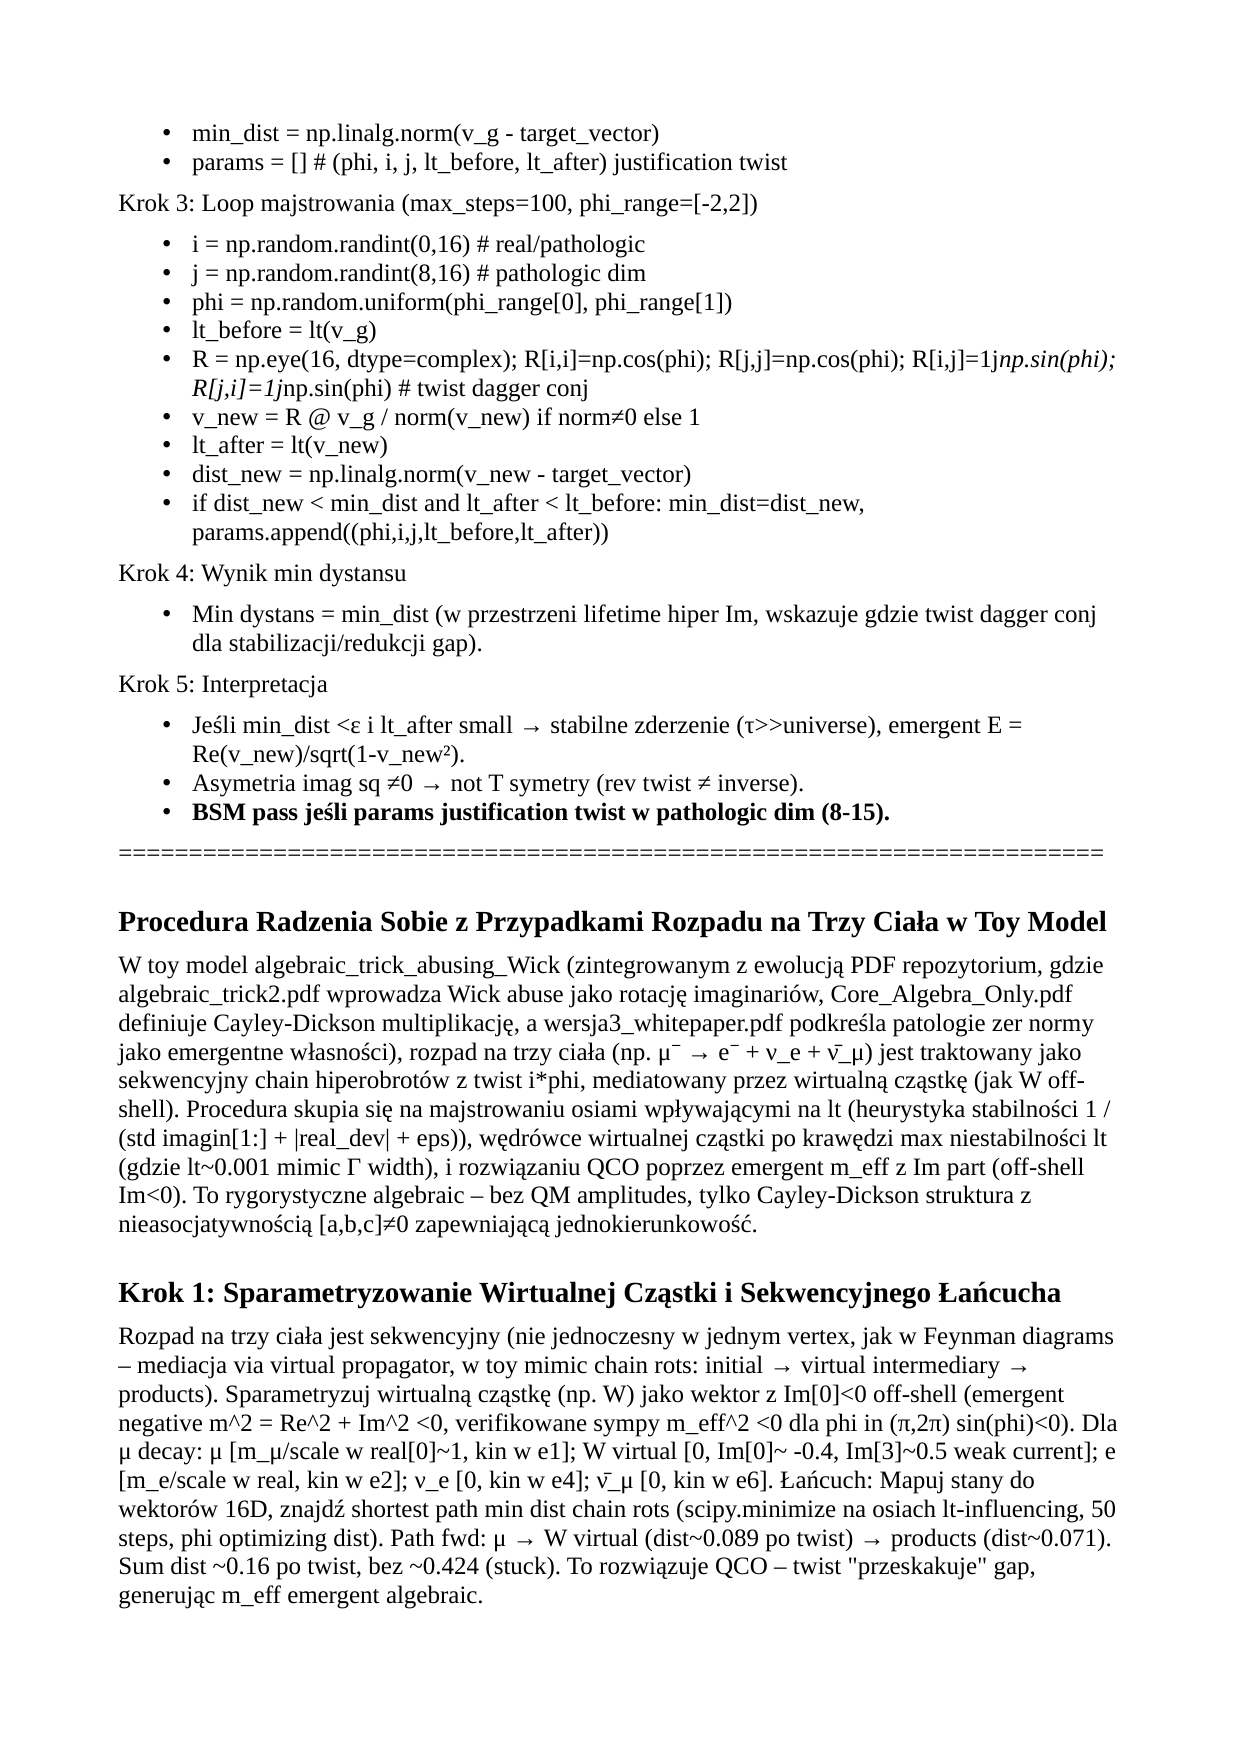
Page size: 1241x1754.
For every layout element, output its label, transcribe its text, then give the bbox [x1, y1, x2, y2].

list j = np.random.randint(8,16) # pathologic dim [162, 258, 1122, 287]
list params = [] # (phi, i, j, lt_before, lt_after) justification twist [162, 147, 1122, 176]
list Jeśli min_dist <ε i lt_after small → stabilne zderzenie (τ>>universe), emergent E = Re(v_new)/sqrt(1-v_new²). [162, 711, 1122, 768]
list lt_after = lt(v_new) [162, 431, 1122, 459]
subtitle Procedura Radzenia Sobie z Przypadkami Rozpadu na Trzy Ciała w Toy Model [118, 904, 1122, 938]
text Krok 5: Interpretacja [118, 669, 1122, 698]
list i = np.random.randint(0,16) # real/pathologic [162, 229, 1122, 258]
text Krok 4: Wynik min dystansu [118, 558, 1122, 587]
list min_dist = np.linalg.norm(v_g - target_vector) [162, 118, 1122, 147]
list dist_new = np.linalg.norm(v_new - target_vector) [162, 459, 1122, 488]
list Min dystans = min_dist (w przestrzeni lifetime hiper Im, wskazuje gdzie twist dagger conj dla stabilizacji/redukcji gap). [162, 599, 1122, 657]
list phi = np.random.uniform(phi_range[0], phi_range[1]) [162, 287, 1122, 316]
list BSM pass jeśli params justification twist w pathologic dim (8-15). [162, 797, 1122, 826]
list R = np.eye(16, dtype=complex); R[i,i]=np.cos(phi); R[j,j]=np.cos(phi); R[i,j]=1jnp.sin(phi); R[j,i]=1jnp.sin(phi) # twist dagger conj [162, 344, 1122, 402]
list Asymetria imag sq ≠0 → not T symetry (rev twist ≠ inverse). [162, 768, 1122, 797]
text W toy model algebraic_trick_abusing_Wick (zintegrowanym z ewolucją PDF repozytorium, gdzie algebraic_trick2.pdf wprowadza Wick abuse jako rotację imaginariów, Core_Algebra_Only.pdf definiuje Cayley-Dickson multiplikację, a wersja3_whitepaper.pdf podkreśla patologie zer normy jako emergentne własności), rozpad na trzy ciała (np. μ⁻ → e⁻ + ν_e + ν̄_μ) jest traktowany jako sekwencyjny chain hiperobrotów z twist i*phi, mediatowany przez wirtualną cząstkę (jak W off-shell). Procedura skupia się na majstrowaniu osiami wpływającymi na lt (heurystyka stabilności 1 / (std imagin[1:] + |real_dev| + eps)), wędrówce wirtualnej cząstki po krawędzi max niestabilności lt (gdzie lt~0.001 mimic Γ width), i rozwiązaniu QCO poprzez emergent m_eff z Im part (off-shell Im<0). To rygorystyczne algebraic – bez QM amplitudes, tylko Cayley-Dickson struktura z nieasocjatywnością [a,b,c]≠0 zapewniającą jednokierunkowość. [118, 950, 1122, 1238]
text ====================================================================== [118, 838, 1122, 867]
list lt_before = lt(v_g) [162, 316, 1122, 344]
subtitle Krok 1: Sparametryzowanie Wirtualnej Cząstki i Sekwencyjnego Łańcucha [118, 1275, 1122, 1309]
list if dist_new < min_dist and lt_after < lt_before: min_dist=dist_new, params.append((phi,i,j,lt_before,lt_after)) [162, 488, 1122, 546]
text Rozpad na trzy ciała jest sekwencyjny (nie jednoczesny w jednym vertex, jak w Feynman diagrams – mediacja via virtual propagator, w toy mimic chain rots: initial → virtual intermediary → products). Sparametryzuj wirtualną cząstkę (np. W) jako wektor z Im[0]<0 off-shell (emergent negative m^2 = Re^2 + Im^2 <0, verifikowane sympy m_eff^2 <0 dla phi in (π,2π) sin(phi)<0). Dla μ decay: μ [m_μ/scale w real[0]~1, kin w e1]; W virtual [0, Im[0]~ -0.4, Im[3]~0.5 weak current]; e [m_e/scale w real, kin w e2]; ν_e [0, kin w e4]; ν̄_μ [0, kin w e6]. Łańcuch: Mapuj stany do wektorów 16D, znajdź shortest path min dist chain rots (scipy.minimize na osiach lt-influencing, 50 steps, phi optimizing dist). Path fwd: μ → W virtual (dist~0.089 po twist) → products (dist~0.071). Sum dist ~0.16 po twist, bez ~0.424 (stuck). To rozwiązuje QCO – twist "przeskakuje" gap, generując m_eff emergent algebraic. [118, 1321, 1122, 1609]
text Krok 3: Loop majstrowania (max_steps=100, phi_range=[-2,2]) [118, 188, 1122, 217]
list v_new = R @ v_g / norm(v_new) if norm≠0 else 1 [162, 402, 1122, 431]
